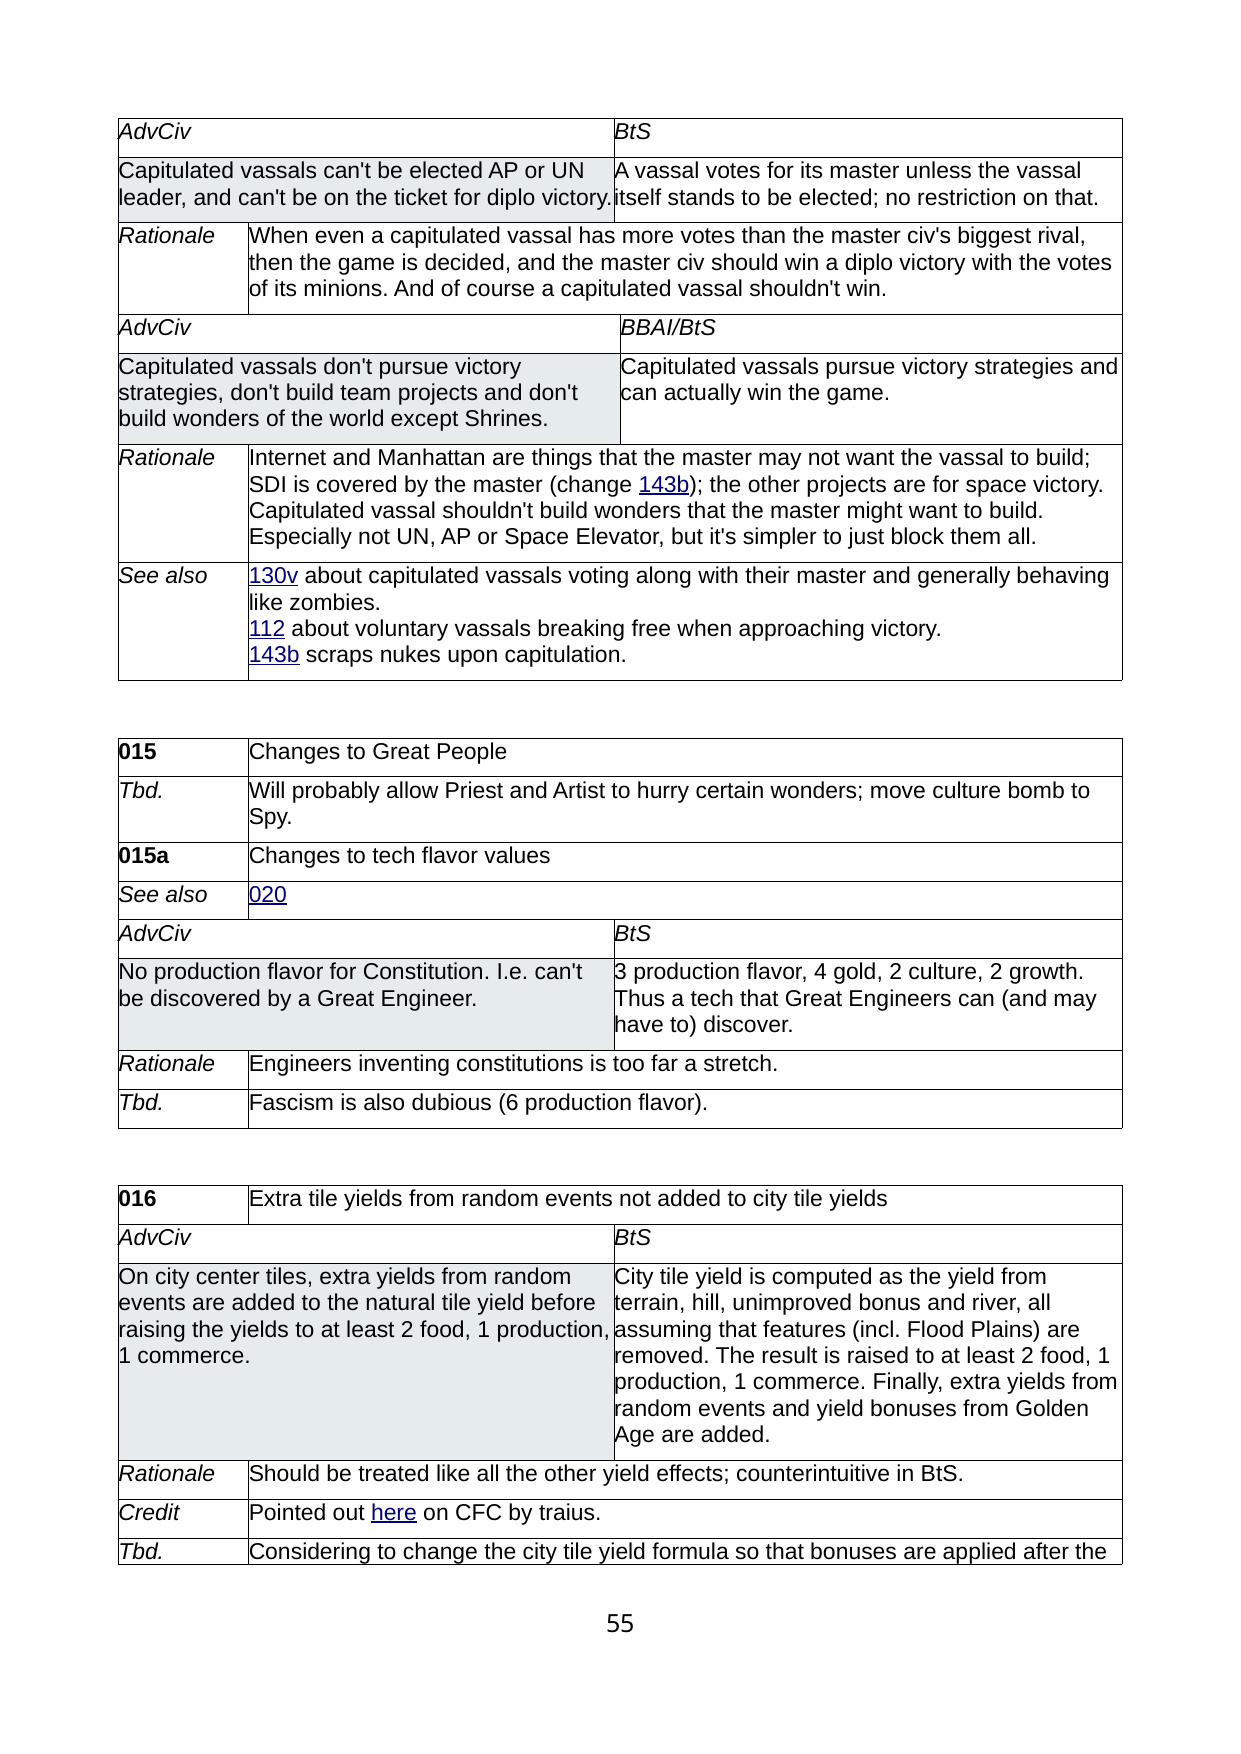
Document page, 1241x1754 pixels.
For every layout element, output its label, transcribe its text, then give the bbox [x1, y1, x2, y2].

table_cell Will probably allow Priest and Artist to hurry certain wonders; move culture bomb to Spy. [249, 777, 1122, 842]
table_cell Tbd. [119, 1539, 248, 1564]
table_cell Changes to tech flavor values [249, 843, 1122, 881]
table_header Extra tile yields from random events not added to city tile yields [249, 1186, 1122, 1224]
table_cell Credit [119, 1500, 248, 1537]
table_cell Rationale [119, 445, 248, 562]
table_cell 015a [119, 843, 248, 881]
table_cell Engineers inventing constitutions is too far a stretch. [249, 1051, 1122, 1089]
table_cell BtS [615, 119, 1122, 157]
table_cell Fascism is also dubious (6 production flavor). [249, 1090, 1122, 1127]
table_cell See also [119, 563, 248, 680]
table_cell Internet and Manhattan are things that the master may not want the vassal to build; SDI is covered by the master (change 143b); the other projects are for space victory. Capitulated vassal shouldn't build wonders that the master might want to build. Especially not UN, AP or Space Elevator, but it's simpler to just block them all. [249, 445, 1122, 562]
table_cell See also [119, 882, 248, 919]
table_cell AdvCiv [119, 315, 620, 353]
table_header 015 [119, 739, 248, 776]
table_cell BBAI/BtS [621, 315, 1122, 353]
table_cell Capitulated vassals pursue victory strategies and can actually win the game. [621, 354, 1122, 444]
table_cell Rationale [119, 1051, 248, 1089]
table_cell Tbd. [119, 1090, 248, 1127]
table_cell Should be treated like all the other yield effects; counterintuitive in BtS. [249, 1461, 1122, 1499]
table_cell 020 [249, 882, 1122, 919]
table_cell Considering to change the city tile yield formula so that bonuses are applied after the [249, 1539, 1122, 1564]
table_cell AdvCiv [119, 920, 614, 958]
table_cell AdvCiv [119, 1225, 614, 1263]
table_cell No production flavor for Constitution. I.e. can't be discovered by a Great Engineer. [119, 959, 614, 1050]
table_cell 3 production flavor, 4 gold, 2 culture, 2 growth. Thus a tech that Great Engineers can (and may have to) discover. [615, 959, 1122, 1050]
table_cell BtS [615, 920, 1122, 958]
table_cell Tbd. [119, 777, 248, 842]
table_header Changes to Great People [249, 739, 1122, 776]
table_cell Rationale [119, 1461, 248, 1499]
table_cell AdvCiv [119, 119, 614, 157]
table_cell Pointed out here on CFC by traius. [249, 1500, 1122, 1537]
table_cell Capitulated vassals can't be elected AP or UN leader, and can't be on the ticket for diplo victory. [119, 158, 614, 222]
table_header 016 [119, 1186, 248, 1224]
table_cell On city center tiles, extra yields from random events are added to the natural tile yield before raising the yields to at least 2 food, 1 production, 1 commerce. [119, 1264, 614, 1460]
table_cell Capitulated vassals don't pursue victory strategies, don't build team projects and don't build wonders of the world except Shrines. [119, 354, 620, 444]
table_cell Rationale [119, 223, 248, 314]
table_cell City tile yield is computed as the yield from terrain, hill, unimproved bonus and river, all assuming that features (incl. Flood Plains) are removed. The result is raised to at least 2 food, 1 production, 1 commerce. Finally, extra yields from random events and yield bonuses from Golden Age are added. [615, 1264, 1122, 1460]
table_cell 130v about capitulated vassals voting along with their master and generally behaving like zombies. 112 about voluntary vassals breaking free when approaching victory. 143b scraps nukes upon capitulation. [249, 563, 1122, 680]
table_cell A vassal votes for its master unless the vassal itself stands to be elected; no restriction on that. [615, 158, 1122, 222]
table_cell BtS [615, 1225, 1122, 1263]
table_cell When even a capitulated vassal has more votes than the master civ's biggest rival, then the game is decided, and the master civ should win a diplo victory with the votes of its minions. And of course a capitulated vassal shouldn't win. [249, 223, 1122, 314]
